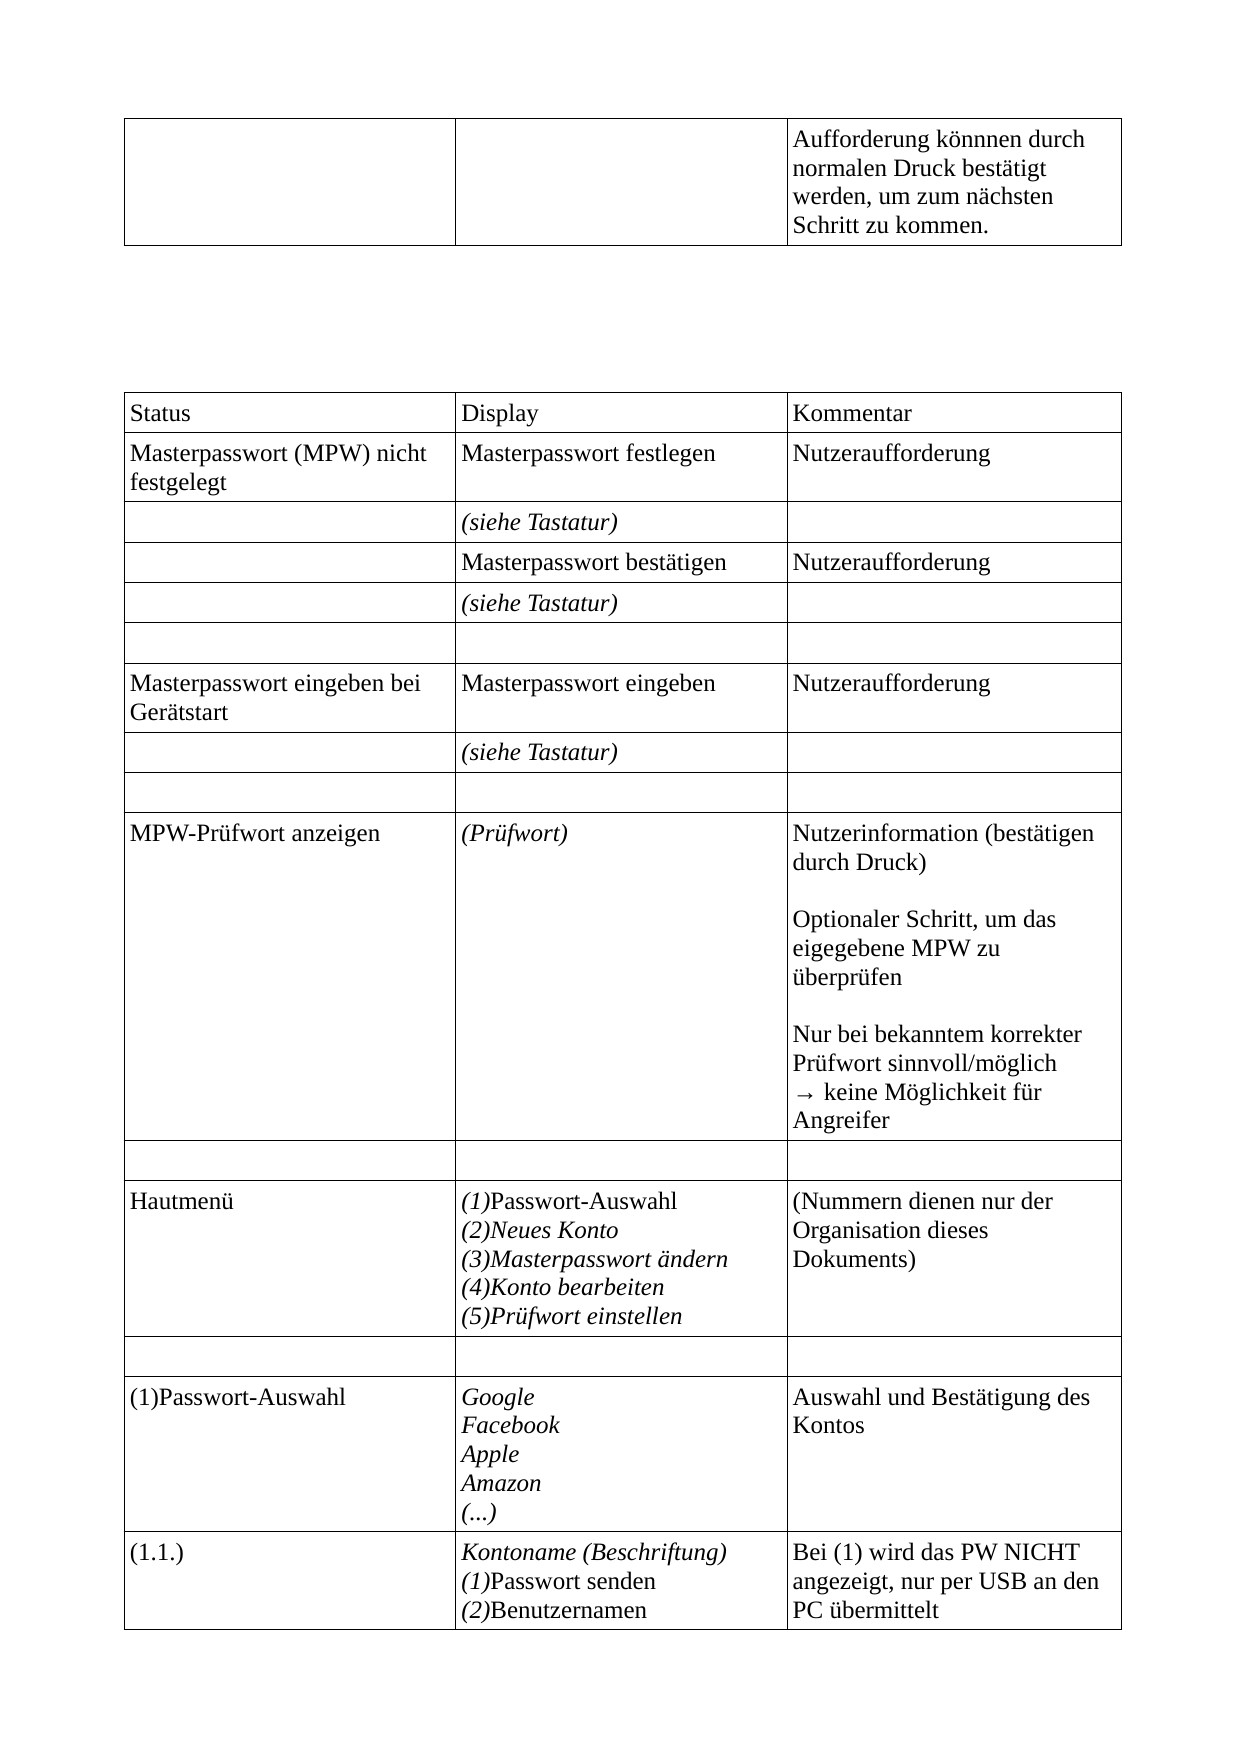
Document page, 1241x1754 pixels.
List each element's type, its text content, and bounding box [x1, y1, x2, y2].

table_cell Auswahl und Bestätigung des Kontos [788, 1377, 1121, 1531]
table_cell MPW-Prüfwort anzeigen [125, 813, 455, 1140]
table_cell (siehe Tastatur) [456, 583, 787, 622]
table_cell Nutzeraufforderung [788, 543, 1121, 582]
table_cell [125, 623, 455, 663]
table_cell [456, 1337, 787, 1376]
table_cell [125, 119, 455, 245]
table_cell (1)Passwort-Auswahl [125, 1377, 455, 1531]
table_cell [788, 1141, 1121, 1180]
table_cell [125, 583, 455, 622]
table_header Status [125, 393, 455, 432]
table_cell Hautmenü [125, 1181, 455, 1336]
table_cell Masterpasswort (MPW) nicht festgelegt [125, 433, 455, 501]
table_cell Nutzeraufforderung [788, 664, 1121, 732]
table_cell [125, 502, 455, 542]
table_cell (Prüfwort) [456, 813, 787, 1140]
table_cell [456, 773, 787, 812]
table_header Display [456, 393, 787, 432]
table_cell [125, 543, 455, 582]
table_cell [788, 733, 1121, 772]
table_cell Masterpasswort festlegen [456, 433, 787, 501]
table_cell [456, 1141, 787, 1180]
table_cell Google Facebook Apple Amazon (...) [456, 1377, 787, 1531]
table_cell [788, 502, 1121, 542]
table_cell [125, 1141, 455, 1180]
table_cell Kontoname (Beschriftung) (1)Passwort senden (2)Benutzernamen [456, 1532, 787, 1629]
table_cell Masterpasswort eingeben [456, 664, 787, 732]
table_cell [125, 733, 455, 772]
table_cell [788, 623, 1121, 663]
table_cell (Nummern dienen nur der Organisation dieses Dokuments) [788, 1181, 1121, 1336]
table_cell (siehe Tastatur) [456, 502, 787, 542]
table_cell Bei (1) wird das PW NICHT angezeigt, nur per USB an den PC übermittelt [788, 1532, 1121, 1629]
table_cell [788, 583, 1121, 622]
table_cell Nutzeraufforderung [788, 433, 1121, 501]
table_cell Masterpasswort bestätigen [456, 543, 787, 582]
table_cell [788, 773, 1121, 812]
table_header Kommentar [788, 393, 1121, 432]
table_cell [125, 1337, 455, 1376]
table_cell [788, 1337, 1121, 1376]
table_cell (1.1.) [125, 1532, 455, 1629]
table_cell [125, 773, 455, 812]
table_cell Aufforderung könnnen durch normalen Druck bestätigt werden, um zum nächsten Schritt zu kommen. [788, 119, 1121, 245]
table_cell (siehe Tastatur) [456, 733, 787, 772]
table_cell Masterpasswort eingeben bei Gerätstart [125, 664, 455, 732]
table_cell (1)Passwort-Auswahl (2)Neues Konto (3)Masterpasswort ändern (4)Konto bearbeiten (5)Prüfwort einstellen [456, 1181, 787, 1336]
table_cell Nutzerinformation (bestätigen durch Druck) Optionaler Schritt, um das eigegebene MPW zu überprüfen Nur bei bekanntem korrekter Prüfwort sinnvoll/möglich → keine Möglichkeit für Angreifer [788, 813, 1121, 1140]
table_cell [456, 623, 787, 663]
table_cell [456, 119, 787, 245]
